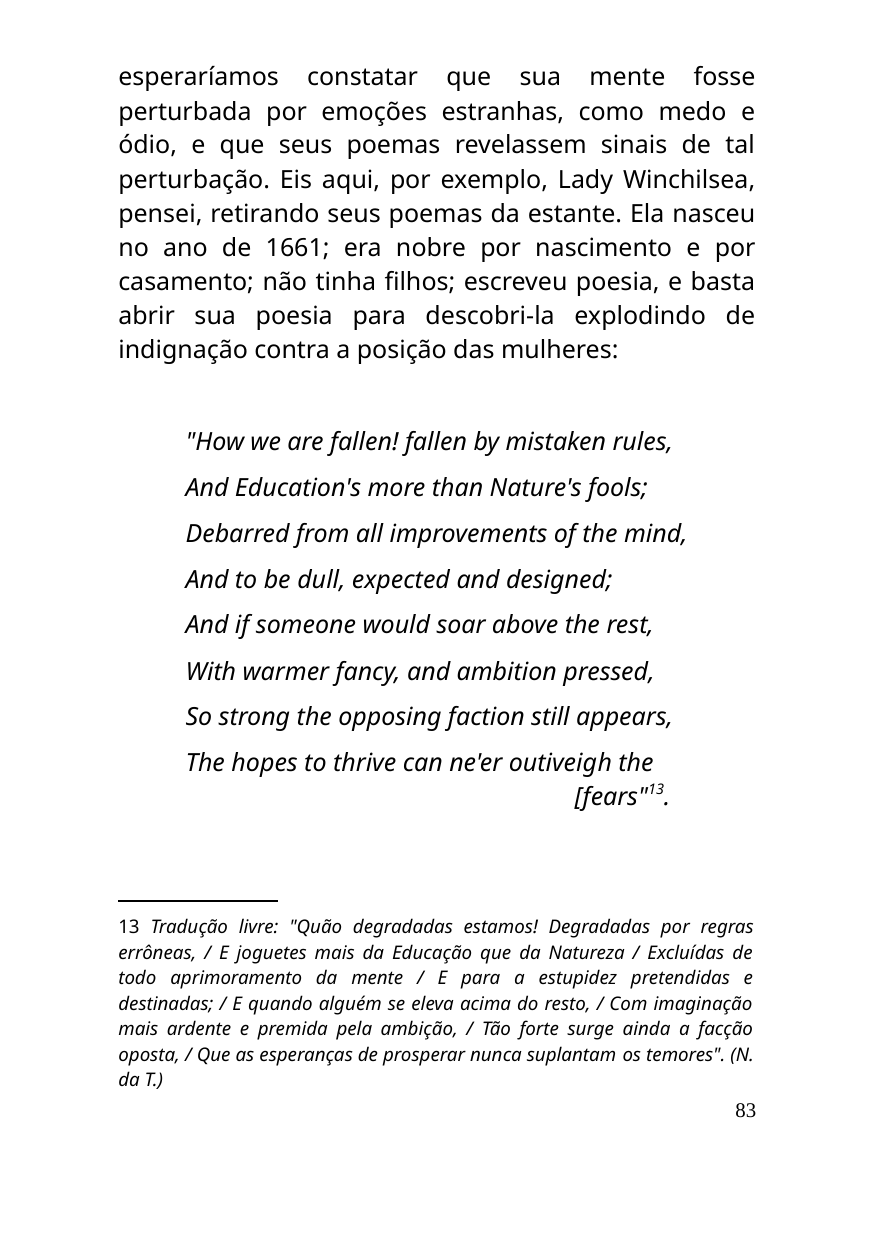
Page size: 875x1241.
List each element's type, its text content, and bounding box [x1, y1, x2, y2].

text The hopes to thrive can ne'er outiveigh the [fears". [185, 745, 718, 813]
text Tradução livre: "Quão degradadas estamos! Degradadas por regras errôneas, / E joguetes mais da Educação que da Natureza / Excluídas de todo aprimoramento da mente / E para a estupidez pretendidas e destinadas; / E quando alguém se eleva acima do resto, / Com imaginação mais ardente e premida pela ambição, / Tão forte surge ainda a facção oposta, / Que as esperanças de prosperar nunca suplantam os temores". (N. da T.) [118, 913, 756, 1092]
text And to be dull, expected and designed; [185, 561, 718, 595]
text esperaríamos constatar que sua mente fosse perturbada por emoções estranhas, como medo e ódio, e que seus poemas revelassem sinais de tal perturbação. Eis aqui, por exemplo, Lady Winchilsea, pensei, retirando seus poemas da estante. Ela nasceu no ano de 1661; era nobre por nascimento e por casamento; não tinha filhos; escreveu poesia, e basta abrir sua poesia para descobri-la explodindo de indignação contra a posição das mulheres: [118, 59, 756, 366]
text "How we are fallen! fallen by mistaken rules, [185, 423, 718, 457]
text So strong the opposing faction still appears, [185, 699, 718, 733]
text And Education's more than Nature's fools; [185, 469, 718, 503]
text And if someone would soar above the rest, [185, 607, 718, 641]
text With warmer fancy, and ambition pressed, [185, 653, 718, 687]
text Debarred from all improvements of the mind, [185, 515, 718, 549]
